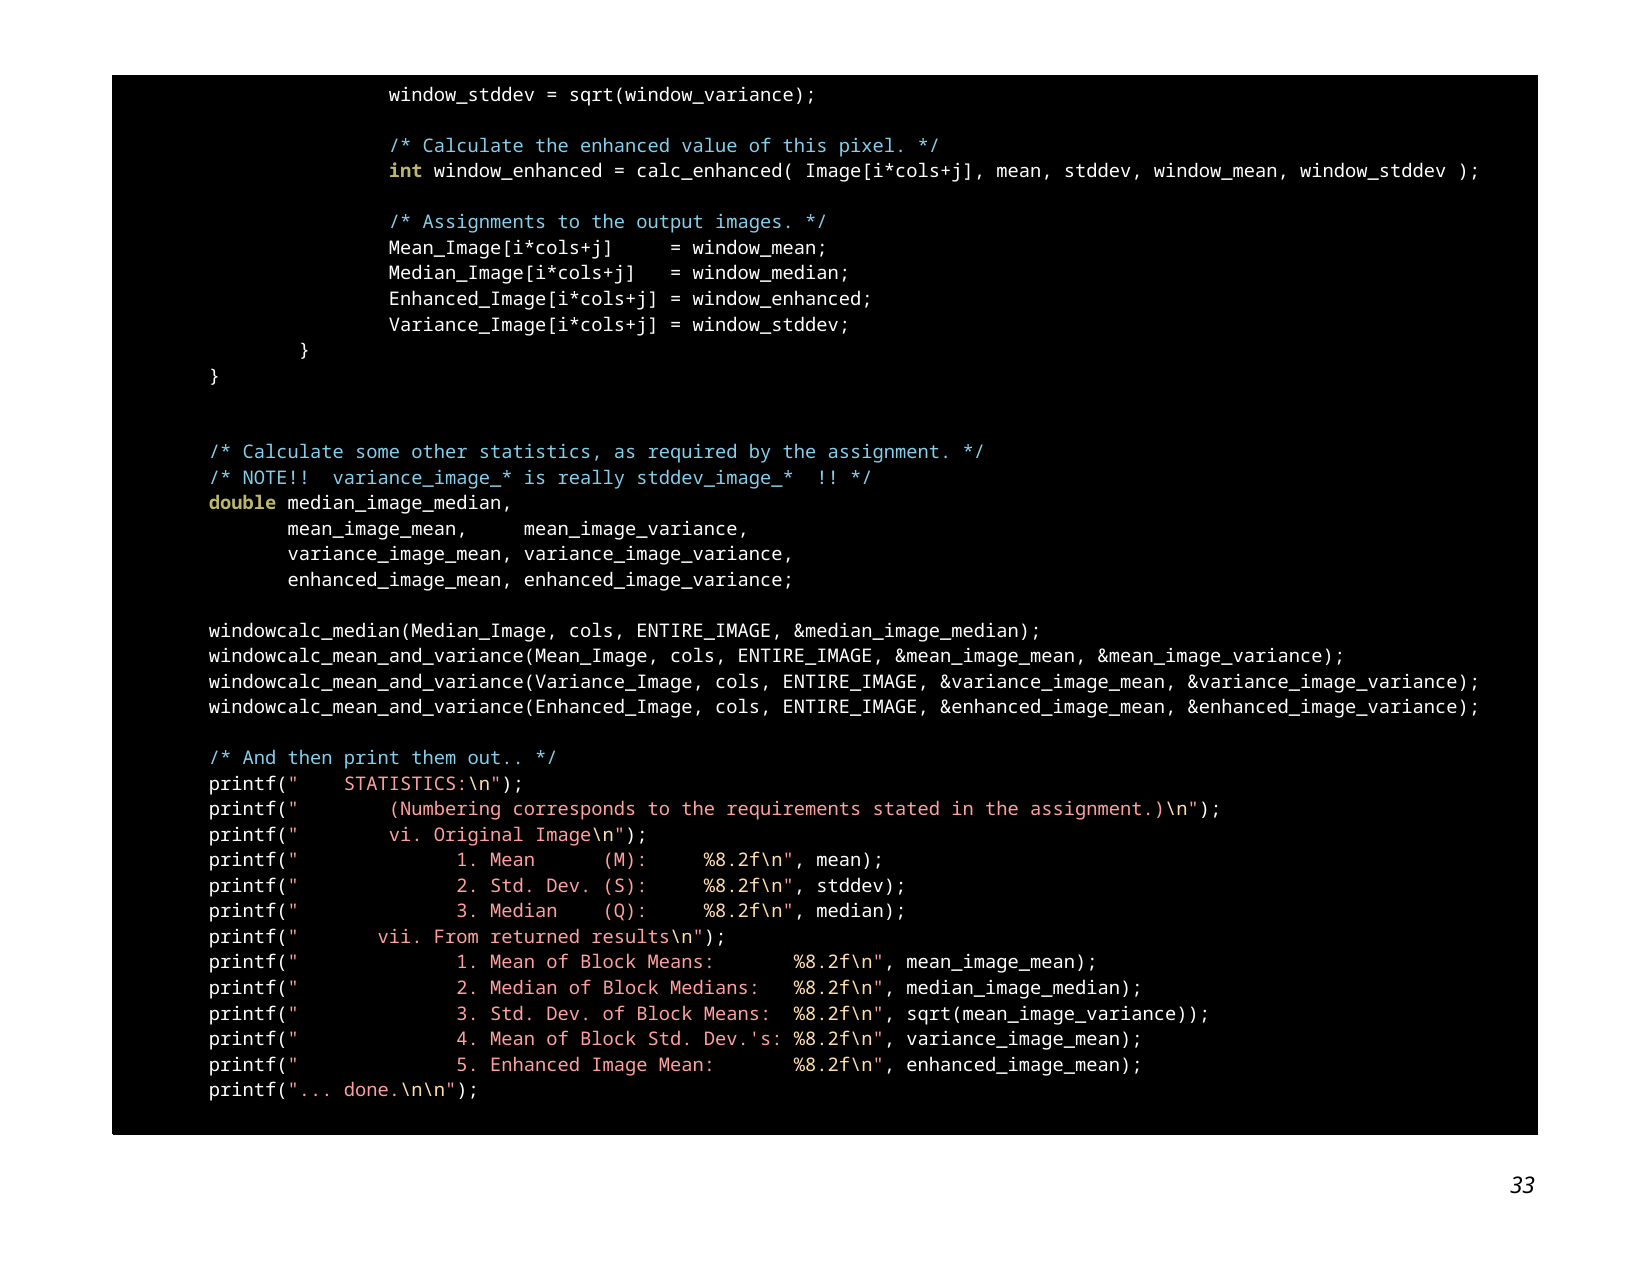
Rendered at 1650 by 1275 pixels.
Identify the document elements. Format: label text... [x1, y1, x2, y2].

text window_stddev = sqrt(window_variance); /* Calculate the enhanced value of this pixel. */ int window_enhanced = calc_enhanced( Image[i*cols+j], mean, stddev, window_mean, window_stddev ); /* Assignments to the output images. */ Mean_Image[i*cols+j] = window_mean; Median_Image[i*cols+j] = window_median; Enhanced_Image[i*cols+j] = window_enhanced; Variance_Image[i*cols+j] = window_stddev; } } /* Calculate some other statistics, as required by the assignment. */ /* NOTE!! variance_image_* is really stddev_image_* !! */ double median_image_median, mean_image_mean, mean_image_variance, variance_image_mean, variance_image_variance, enhanced_image_mean, enhanced_image_variance; windowcalc_median(Median_Image, cols, ENTIRE_IMAGE, &median_image_median); windowcalc_mean_and_variance(Mean_Image, cols, ENTIRE_IMAGE, &mean_image_mean, &mean_image_variance); windowcalc_mean_and_variance(Variance_Image, cols, ENTIRE_IMAGE, &variance_image_mean, &variance_image_variance); windowcalc_mean_and_variance(Enhanced_Image, cols, ENTIRE_IMAGE, &enhanced_image_mean, &enhanced_image_variance); /* And then print them out.. */ printf(" STATISTICS:\n"); printf(" (Numbering corresponds to the requirements stated in the assignment.)\n"); printf(" vi. Original Image\n"); printf(" 1. Mean (M): %8.2f\n", mean); printf(" 2. Std. Dev. (S): %8.2f\n", stddev); printf(" 3. Median (Q): %8.2f\n", median); printf(" vii. From returned results\n"); printf(" 1. Mean of Block Means: %8.2f\n", mean_image_mean); printf(" 2. Median of Block Medians: %8.2f\n", median_image_median); printf(" 3. Std. Dev. of Block Means: %8.2f\n", sqrt(mean_image_variance)); printf(" 4. Mean of Block Std. Dev.'s: %8.2f\n", variance_image_mean); printf(" 5. Enhanced Image Mean: %8.2f\n", enhanced_image_mean); printf("... done.\n\n"); [114, 76, 1537, 1134]
